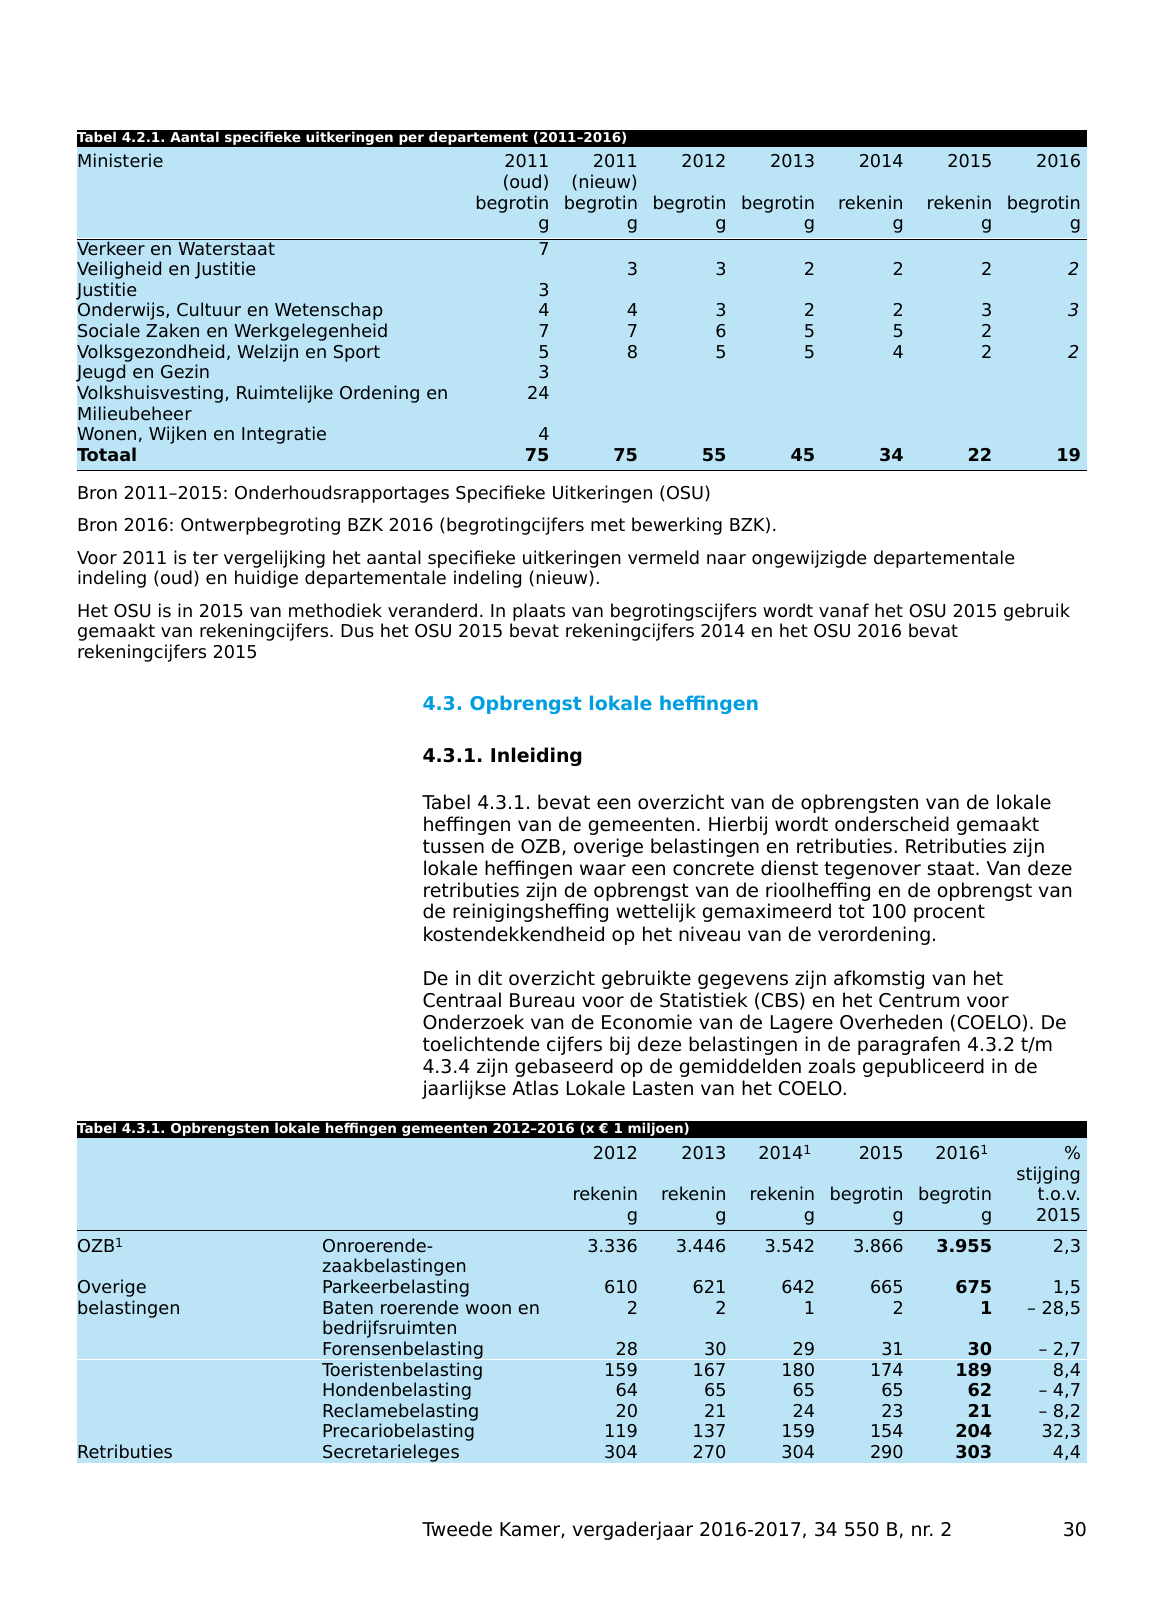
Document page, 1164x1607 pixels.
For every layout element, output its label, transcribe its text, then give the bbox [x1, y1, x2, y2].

table_cell Baten roerende woon en bedrijfsruimten [316, 1298, 555, 1339]
table_cell [555, 280, 644, 300]
table_cell [998, 424, 1087, 445]
table_cell Ministerie [77, 147, 466, 193]
table_cell [821, 240, 909, 259]
table_cell Jeugd en Gezin [77, 362, 466, 383]
table_cell [732, 240, 821, 259]
table_cell 7 [555, 321, 644, 342]
table_cell begroting [732, 193, 821, 238]
table_cell – 28,5 [998, 1298, 1087, 1339]
table_cell 20141 [732, 1138, 821, 1184]
table_cell Onroerende-zaakbelastingen [316, 1231, 555, 1277]
table_cell 5 [732, 342, 821, 362]
table_cell 2 [644, 1298, 732, 1339]
table_cell 29 [732, 1339, 821, 1359]
table_cell [77, 193, 466, 238]
table_cell Hondenbelasting [316, 1380, 555, 1401]
table_cell 24 [732, 1401, 821, 1421]
table_cell 1,5 [998, 1277, 1087, 1298]
table_cell 2016 [998, 147, 1087, 193]
table_cell [555, 383, 644, 424]
table_cell 3.542 [732, 1231, 821, 1277]
table_cell Reclamebelasting [316, 1401, 555, 1421]
table_cell 2 [909, 321, 998, 342]
table_cell 290 [821, 1442, 909, 1463]
table_cell 270 [644, 1442, 732, 1463]
table_header Tabel 4.3.1. Opbrengsten lokale heffingen gemeenten 2012–2016 (x € 1 miljoen) [77, 1121, 1087, 1137]
table_cell 2 [998, 259, 1087, 280]
table_cell [998, 240, 1087, 259]
table_cell – 2,7 [998, 1339, 1087, 1359]
table_cell 28 [555, 1339, 644, 1359]
table_cell [555, 362, 644, 383]
table_cell belastingen [77, 1298, 316, 1339]
table_cell Toeristenbelasting [316, 1360, 555, 1380]
table_cell [77, 1138, 316, 1184]
table_cell [644, 362, 732, 383]
table_cell [909, 280, 998, 300]
table_cell 75 [555, 445, 644, 470]
table_cell 2 [821, 300, 909, 321]
table_cell [998, 383, 1087, 424]
table_cell 23 [821, 1401, 909, 1421]
table_cell 21 [909, 1401, 998, 1421]
text De in dit overzicht gebruikte gegevens zijn afkomstig van het Centraal Bureau voor de Statistiek (CBS) en het Centrum voor Onderzoek van de Economie van de Lagere Overheden (COELO). De toelichtende cijfers bij deze belastingen in de paragrafen 4.3.2 t/m 4.3.4 zijn gebaseerd op de gemiddelden zoals gepubliceerd in de jaarlijkse Atlas Lokale Lasten van het COELO. [422, 968, 1087, 1099]
table_cell rekening [821, 193, 909, 238]
table_cell 75 [466, 445, 555, 470]
table_cell Forensenbelasting [316, 1339, 555, 1359]
table_cell begroting [555, 193, 644, 238]
table_cell 34 [821, 445, 909, 470]
table_cell Parkeerbelasting [316, 1277, 555, 1298]
table_cell rekening [732, 1184, 821, 1230]
table_header Tabel 4.2.1. Aantal specifieke uitkeringen per departement (2011–2016) [77, 130, 1087, 146]
table_cell 137 [644, 1421, 732, 1442]
table_cell 5 [821, 321, 909, 342]
subtitle 4.3. Opbrengst lokale heffingen [422, 693, 1087, 714]
table_cell 65 [644, 1380, 732, 1401]
table_cell Volksgezondheid, Welzijn en Sport [77, 342, 466, 362]
table_cell 304 [555, 1442, 644, 1463]
table_cell [77, 1401, 316, 1421]
table_cell [998, 280, 1087, 300]
table_cell 303 [909, 1442, 998, 1463]
table_cell [732, 383, 821, 424]
table_cell 4 [821, 342, 909, 362]
table_cell 2 [998, 342, 1087, 362]
table_cell 3.336 [555, 1231, 644, 1277]
table_cell 55 [644, 445, 732, 470]
table_cell 7 [466, 240, 555, 259]
table_cell [644, 424, 732, 445]
table_cell 2 [732, 300, 821, 321]
table_cell 3.446 [644, 1231, 732, 1277]
table_cell 21 [644, 1401, 732, 1421]
table_cell 31 [821, 1339, 909, 1359]
table_cell rekening [909, 193, 998, 238]
table_cell 2013 [644, 1138, 732, 1184]
table_cell begroting [466, 193, 555, 238]
table_cell 7 [466, 321, 555, 342]
table_cell 4 [466, 300, 555, 321]
table_cell 3.955 [909, 1231, 998, 1277]
table_cell 2 [555, 1298, 644, 1339]
table_cell 154 [821, 1421, 909, 1442]
table_cell Volkshuisvesting, Ruimtelijke Ordening en Milieubeheer [77, 383, 466, 424]
table_cell Veiligheid en Justitie [77, 259, 466, 280]
table_cell [821, 424, 909, 445]
table_cell 204 [909, 1421, 998, 1442]
table_cell 3 [466, 280, 555, 300]
table_cell 2015 [821, 1138, 909, 1184]
table_cell begroting [644, 193, 732, 238]
table_cell 642 [732, 1277, 821, 1298]
table_cell 5 [466, 342, 555, 362]
table_cell 2014 [821, 147, 909, 193]
table_cell [644, 280, 732, 300]
table_cell [732, 362, 821, 383]
table_cell 20 [555, 1401, 644, 1421]
table_cell 45 [732, 445, 821, 470]
table_cell 24 [466, 383, 555, 424]
table_cell 1 [732, 1298, 821, 1339]
table_cell 621 [644, 1277, 732, 1298]
table_cell Totaal [77, 445, 466, 470]
table_cell [909, 240, 998, 259]
table_cell Precariobelasting [316, 1421, 555, 1442]
table_cell 65 [821, 1380, 909, 1401]
table_cell 665 [821, 1277, 909, 1298]
table_cell 159 [555, 1360, 644, 1380]
table_cell 2015 [909, 147, 998, 193]
table_cell [909, 424, 998, 445]
table_cell Justitie [77, 280, 466, 300]
table_cell 4,4 [998, 1442, 1087, 1463]
table_cell 167 [644, 1360, 732, 1380]
table_cell [466, 259, 555, 280]
table_cell 2 [821, 1298, 909, 1339]
table_cell 62 [909, 1380, 998, 1401]
table_cell Sociale Zaken en Werkgelegenheid [77, 321, 466, 342]
table_cell 2 [732, 259, 821, 280]
table_cell 5 [732, 321, 821, 342]
table_cell 2011 (oud) [466, 147, 555, 193]
table_cell begroting [998, 193, 1087, 238]
table_cell – 8,2 [998, 1401, 1087, 1421]
table_cell Bron 2011–2015: Onderhoudsrapportages Specifieke Uitkeringen (OSU) Bron 2016: Ontwerpbegroting BZK 2016 (begrotingcijfers met bewerking BZK). Voor 2011 is ter vergelijking het aantal specifieke uitkeringen vermeld naar ongewijzigde departementale indeling (oud) en huidige departementale indeling (nieuw). Het OSU is in 2015 van methodiek veranderd. In plaats van begrotingscijfers wordt vanaf het OSU 2015 gebruik gemaakt van rekeningcijfers. Dus het OSU 2015 bevat rekeningcijfers 2014 en het OSU 2016 bevat rekeningcijfers 2015 [77, 471, 1087, 663]
table_cell 189 [909, 1360, 998, 1380]
table_cell 3 [998, 300, 1087, 321]
table_cell 3 [909, 300, 998, 321]
table_cell Onderwijs, Cultuur en Wetenschap [77, 300, 466, 321]
table_cell [644, 383, 732, 424]
table_cell 4 [466, 424, 555, 445]
table_cell [909, 383, 998, 424]
table_cell [821, 280, 909, 300]
table_cell [644, 240, 732, 259]
table_cell rekening [555, 1184, 644, 1230]
table_cell 1 [909, 1298, 998, 1339]
table_cell [732, 424, 821, 445]
table_cell 5 [644, 342, 732, 362]
table_cell 174 [821, 1360, 909, 1380]
table_cell OZB1 [77, 1231, 316, 1277]
table_cell 2012 [644, 147, 732, 193]
table_cell [316, 1184, 555, 1230]
table_cell [77, 1421, 316, 1442]
table_cell 30 [644, 1339, 732, 1359]
table_cell 19 [998, 445, 1087, 470]
table_cell [909, 362, 998, 383]
table_cell 30 [909, 1339, 998, 1359]
table_cell 675 [909, 1277, 998, 1298]
table_cell 22 [909, 445, 998, 470]
table_cell [821, 362, 909, 383]
table_cell – 4,7 [998, 1380, 1087, 1401]
table_cell 304 [732, 1442, 821, 1463]
table_cell 8,4 [998, 1360, 1087, 1380]
table_cell [555, 424, 644, 445]
table_cell begroting [821, 1184, 909, 1230]
table_cell 2013 [732, 147, 821, 193]
table_cell 32,3 [998, 1421, 1087, 1442]
table_cell [77, 1380, 316, 1401]
table_cell rekening [644, 1184, 732, 1230]
subtitle 4.3.1. Inleiding [422, 744, 1087, 767]
table_cell [555, 240, 644, 259]
table_cell [77, 1360, 316, 1380]
table_cell Verkeer en Waterstaat [77, 240, 466, 259]
table_cell 180 [732, 1360, 821, 1380]
table_cell Retributies [77, 1442, 316, 1463]
table_cell 8 [555, 342, 644, 362]
table_cell % stijging [998, 1138, 1087, 1184]
table_cell 2011 (nieuw) [555, 147, 644, 193]
table_cell Overige [77, 1277, 316, 1298]
table_cell 610 [555, 1277, 644, 1298]
table_cell 2012 [555, 1138, 644, 1184]
table_cell 119 [555, 1421, 644, 1442]
table_cell 3.866 [821, 1231, 909, 1277]
table_cell [998, 321, 1087, 342]
table_cell 2 [909, 342, 998, 362]
table_cell Wonen, Wijken en Integratie [77, 424, 466, 445]
table_cell 64 [555, 1380, 644, 1401]
table_cell [821, 383, 909, 424]
table_cell 159 [732, 1421, 821, 1442]
table_cell t.o.v. 2015 [998, 1184, 1087, 1230]
table_cell 65 [732, 1380, 821, 1401]
table_cell begroting [909, 1184, 998, 1230]
table_cell [77, 1184, 316, 1230]
table_cell [998, 362, 1087, 383]
table_cell [316, 1138, 555, 1184]
table_cell Secretarieleges [316, 1442, 555, 1463]
text Tabel 4.3.1. bevat een overzicht van de opbrengsten van de lokale heffingen van de gemeenten. Hierbij wordt onderscheid gemaakt tussen de OZB, overige belastingen en retributies. Retributies zijn lokale heffingen waar een concrete dienst tegenover staat. Van deze retributies zijn de opbrengst van de rioolheffing en de opbrengst van de reinigingsheffing wettelijk gemaximeerd tot 100 procent kostendekkendheid op het niveau van de verordening. [422, 792, 1087, 945]
table_cell [732, 280, 821, 300]
table_cell 2 [821, 259, 909, 280]
table_cell 4 [555, 300, 644, 321]
table_cell 3 [555, 259, 644, 280]
table_cell 2 [909, 259, 998, 280]
table_cell 3 [466, 362, 555, 383]
table_cell 2,3 [998, 1231, 1087, 1277]
table_cell 6 [644, 321, 732, 342]
table_cell 3 [644, 259, 732, 280]
table_cell [77, 1339, 316, 1359]
table_cell 20161 [909, 1138, 998, 1184]
table_cell 3 [644, 300, 732, 321]
